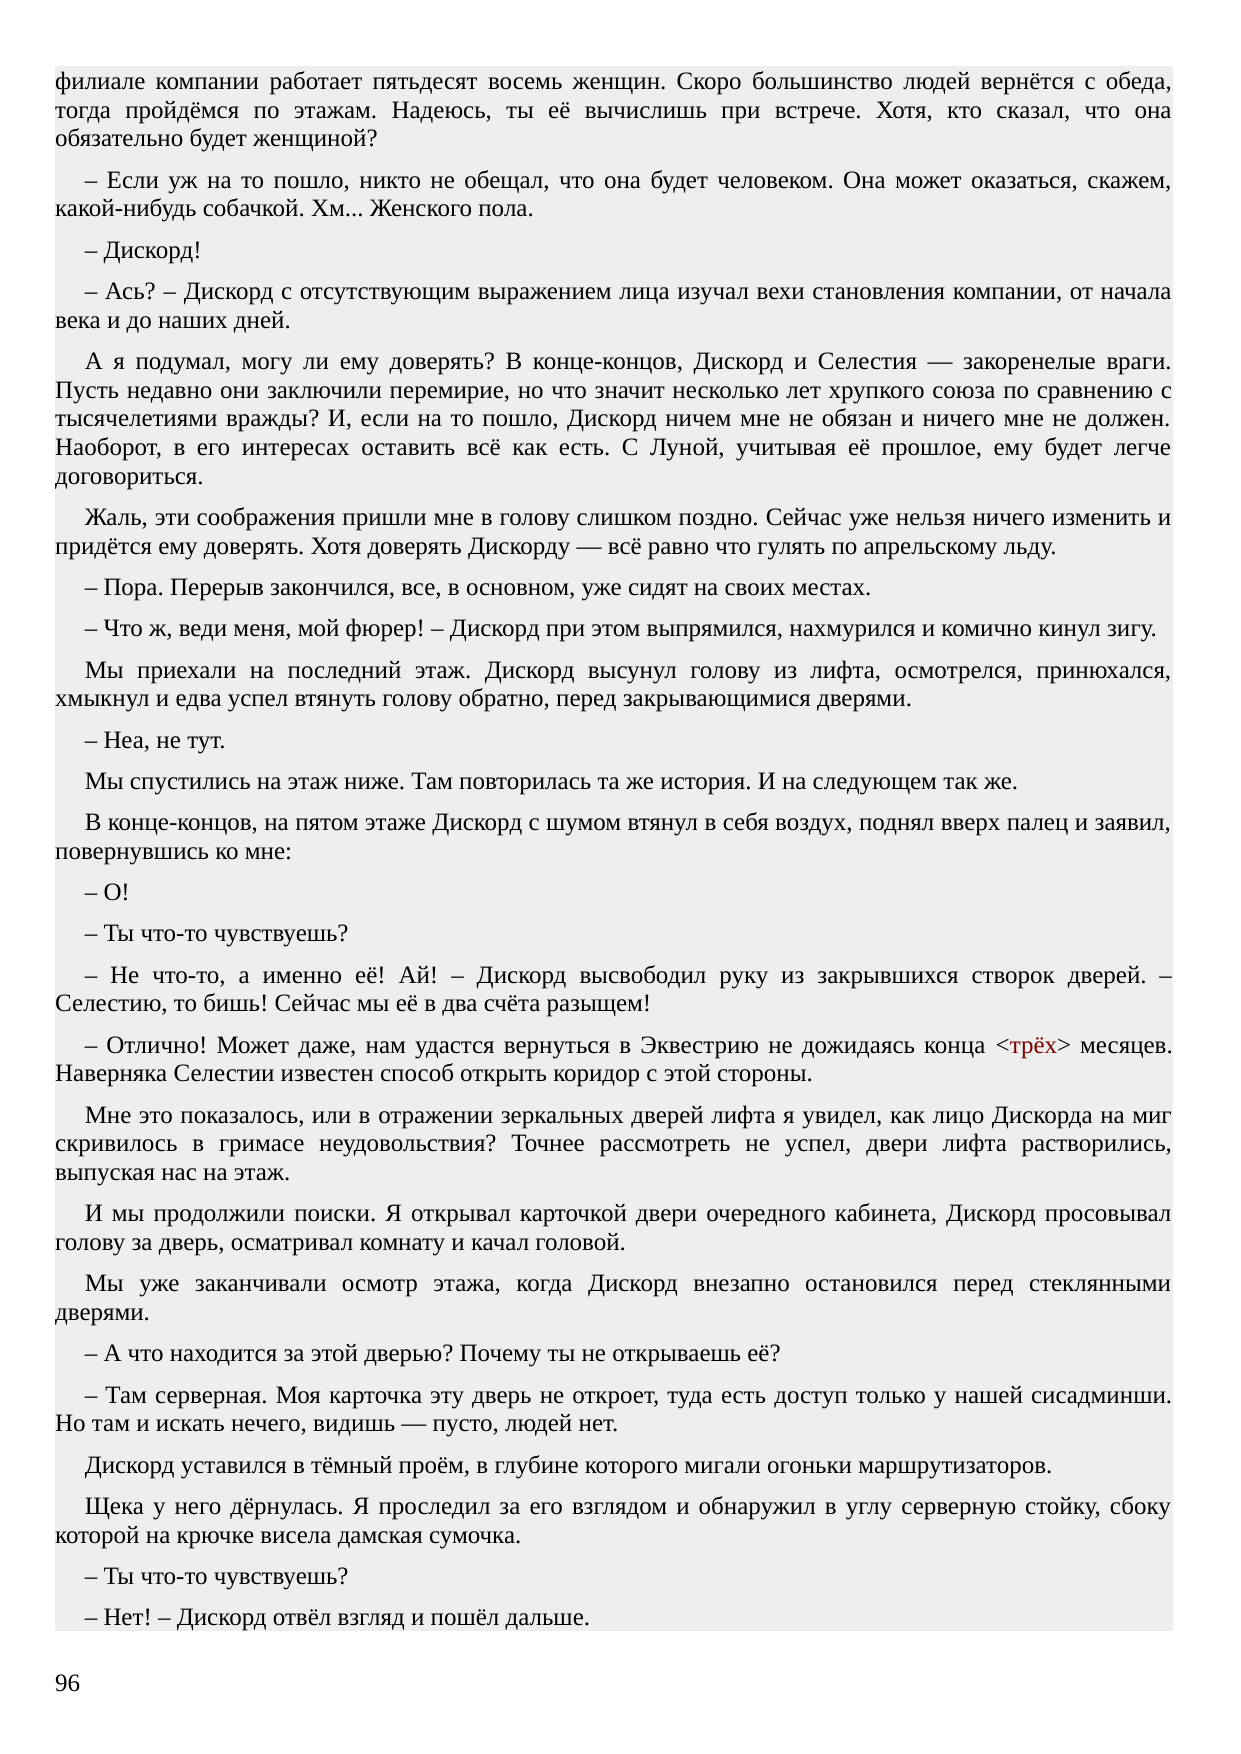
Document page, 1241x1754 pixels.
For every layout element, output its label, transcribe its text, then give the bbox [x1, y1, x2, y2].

text – Что ж, веди меня, мой фюрер! – Дискорд при этом выпрямился, нахмурился и комично кинул зигу. [55, 613, 1173, 642]
text Мы уже заканчивали осмотр этажа, когда Дискорд внезапно остановился перед стеклянными дверями. [55, 1268, 1173, 1326]
text Мы приехали на последний этаж. Дискорд высунул голову из лифта, осмотрелся, принюхался, хмыкнул и едва успел втянуть голову обратно, перед закрывающимися дверями. [55, 655, 1173, 712]
text – А что находится за этой дверью? Почему ты не открываешь её? [55, 1338, 1173, 1367]
text – Дискорд! [55, 235, 1173, 263]
text – О! [55, 877, 1173, 906]
text филиале компании работает пятьдесят восемь женщин. Скоро большинство людей вернётся с обеда, тогда пройдёмся по этажам. Надеюсь, ты её вычислишь при встрече. Хотя, кто сказал, что она обязательно будет женщиной? [55, 66, 1173, 152]
text – Если уж на то пошло, никто не обещал, что она будет человеком. Она может оказаться, скажем, какой-нибудь собачкой. Хм... Женского пола. [55, 165, 1173, 222]
text Дискорд уставился в тёмный проём, в глубине которого мигали огоньки маршрутизаторов. [55, 1450, 1173, 1478]
text И мы продолжили поиски. Я открывал карточкой двери очередного кабинета, Дискорд просовывал голову за дверь, осматривал комнату и качал головой. [55, 1198, 1173, 1256]
text Щека у него дёрнулась. Я проследил за его взглядом и обнаружил в углу серверную стойку, сбоку которой на крючке висела дамская сумочка. [55, 1491, 1173, 1548]
text Мне это показалось, или в отражении зеркальных дверей лифта я увидел, как лицо Дискорда на миг скривилось в гримасе неудовольствия? Точнее рассмотреть не успел, двери лифта растворились, выпуская нас на этаж. [55, 1100, 1173, 1186]
text – Ась? – Дискорд с отсутствующим выражением лица изучал вехи становления компании, от начала века и до наших дней. [55, 276, 1173, 333]
text В конце-концов, на пятом этаже Дискорд с шумом втянул в себя воздух, поднял вверх палец и заявил, повернувшись ко мне: [55, 807, 1173, 865]
text Жаль, эти соображения пришли мне в голову слишком поздно. Сейчас уже нельзя ничего изменить и придётся ему доверять. Хотя доверять Дискорду — всё равно что гулять по апрельскому льду. [55, 502, 1173, 560]
text – Ты что-то чувствуешь? [55, 1561, 1173, 1590]
text – Пора. Перерыв закончился, все, в основном, уже сидят на своих местах. [55, 572, 1173, 601]
text – Не что-то, а именно её! Ай! – Дискорд высвободил руку из закрывшихся створок дверей. – Селестию, то бишь! Сейчас мы её в два счёта разыщем! [55, 960, 1173, 1017]
text – Отлично! Может даже, нам удастся вернуться в Эквестрию не дожидаясь конца <трёх> месяцев. Наверняка Селестии известен способ открыть коридор с этой стороны. [55, 1030, 1173, 1087]
text – Ты что-то чувствуешь? [55, 918, 1173, 947]
text – Нет! – Дискорд отвёл взгляд и пошёл дальше. [55, 1602, 1173, 1631]
text – Неа, не тут. [55, 725, 1173, 753]
text А я подумал, могу ли ему доверять? В конце-концов, Дискорд и Селестия — закоренелые враги. Пусть недавно они заключили перемирие, но что значит несколько лет хрупкого союза по сравнению с тысячелетиями вражды? И, если на то пошло, Дискорд ничем мне не обязан и ничего мне не должен. Наоборот, в его интересах оставить всё как есть. С Луной, учитывая её прошлое, ему будет легче договориться. [55, 346, 1173, 490]
text Мы спустились на этаж ниже. Там повторилась та же история. И на следующем так же. [55, 766, 1173, 795]
text – Там серверная. Моя карточка эту дверь не откроет, туда есть доступ только у нашей сисадминши. Но там и искать нечего, видишь — пусто, людей нет. [55, 1380, 1173, 1437]
